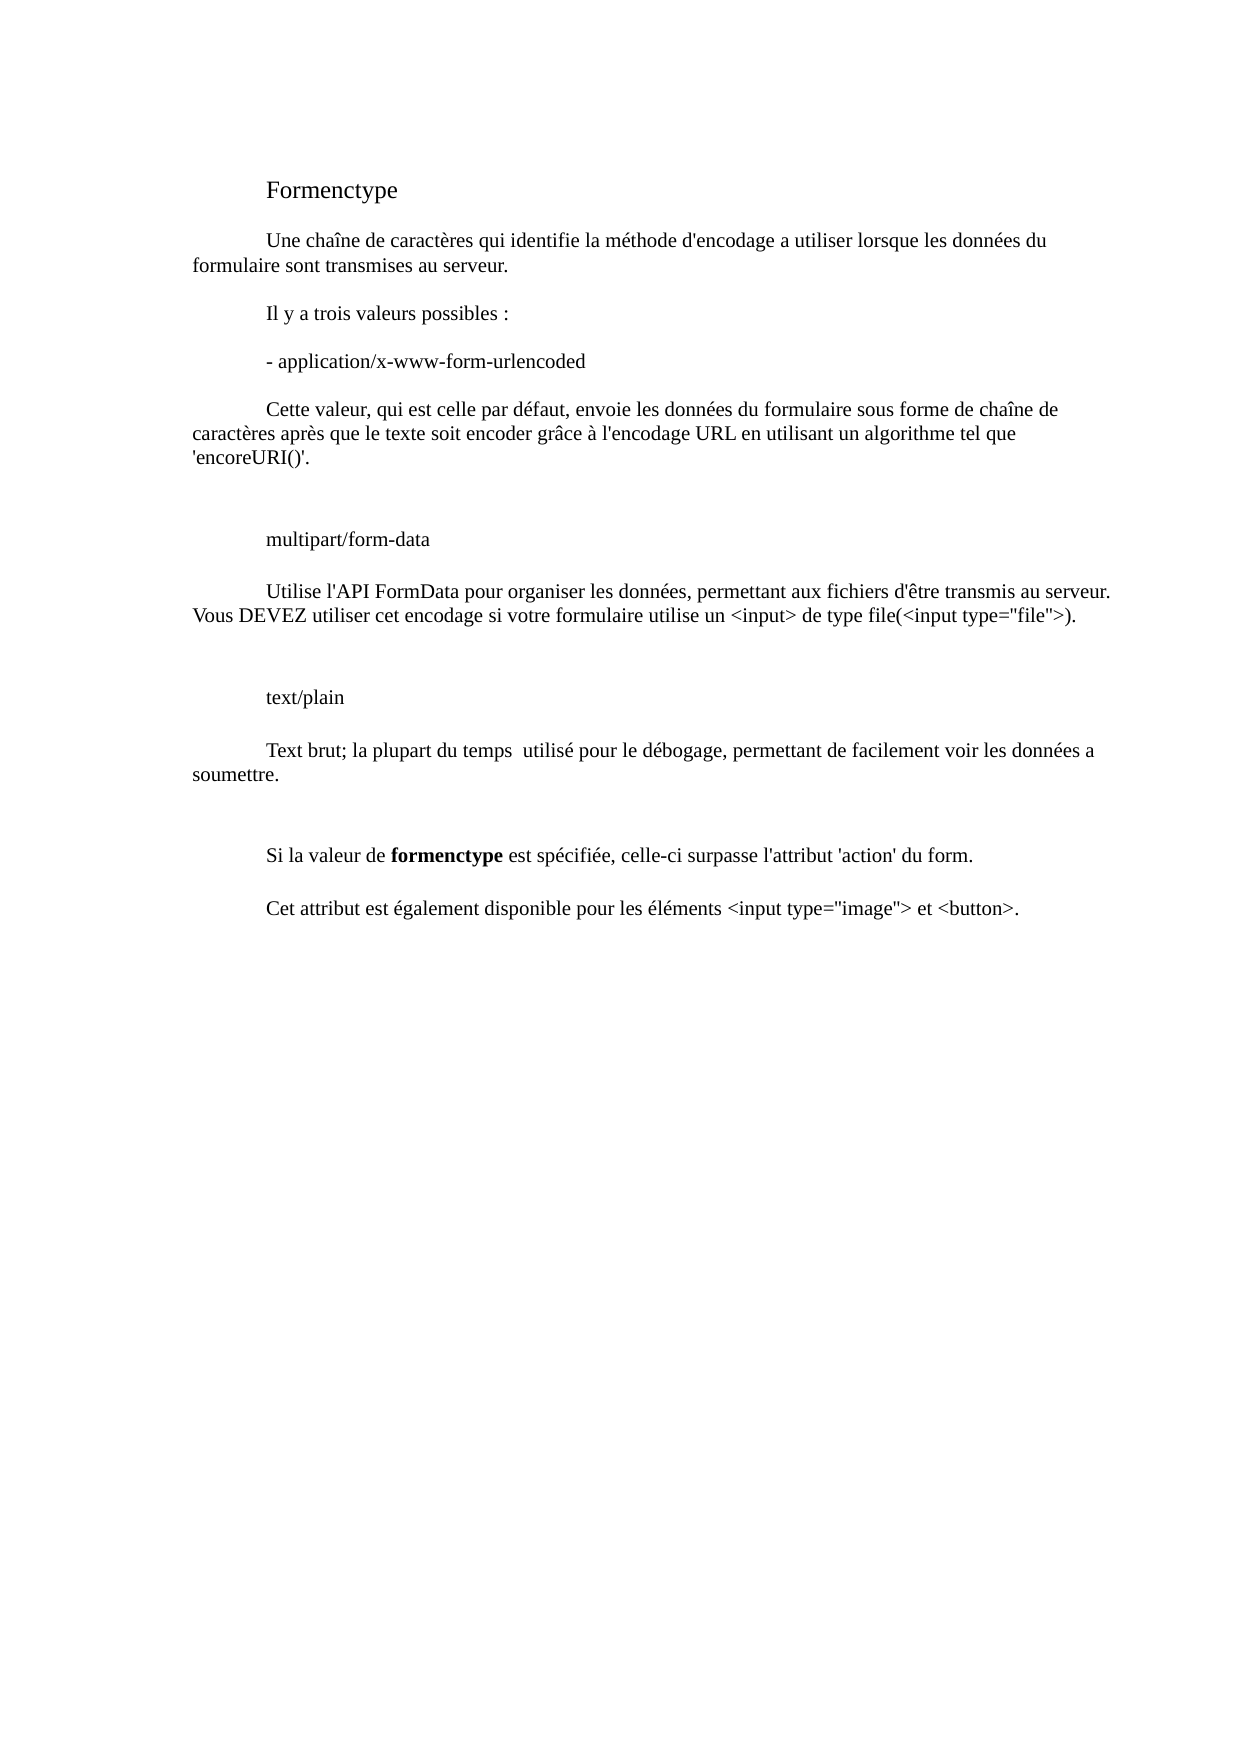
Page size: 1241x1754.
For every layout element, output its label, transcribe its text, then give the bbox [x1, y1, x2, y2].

text Il y a trois valeurs possibles : [192, 301, 1122, 325]
text Cette valeur, qui est celle par défaut, envoie les données du formulaire sous forme de chaîne de caractères après que le texte soit encoder grâce à l'encodage URL en utilisant un algorithme tel que 'encoreURI()'. [192, 397, 1122, 469]
text Si la valeur de formenctype est spécifiée, celle-ci surpasse l'attribut 'action' du form. [192, 843, 1122, 867]
text multipart/form-data [192, 527, 1122, 551]
text Une chaîne de caractères qui identifie la méthode d'encodage a utiliser lorsque les données du formulaire sont transmises au serveur. [192, 228, 1122, 277]
text Formenctype [192, 176, 1122, 204]
text - application/x-www-form-urlencoded [192, 349, 1122, 373]
text text/plain [192, 685, 1122, 709]
text Utilise l'API FormData pour organiser les données, permettant aux fichiers d'être transmis au serveur. Vous DEVEZ utiliser cet encodage si votre formulaire utilise un <input> de type file(<input type=''file''>). [192, 579, 1122, 627]
text Text brut; la plupart du temps utilisé pour le débogage, permettant de facilement voir les données a soumettre. [192, 738, 1122, 786]
text Cet attribut est également disponible pour les éléments <input type=''image''> et <button>. [192, 896, 1122, 920]
